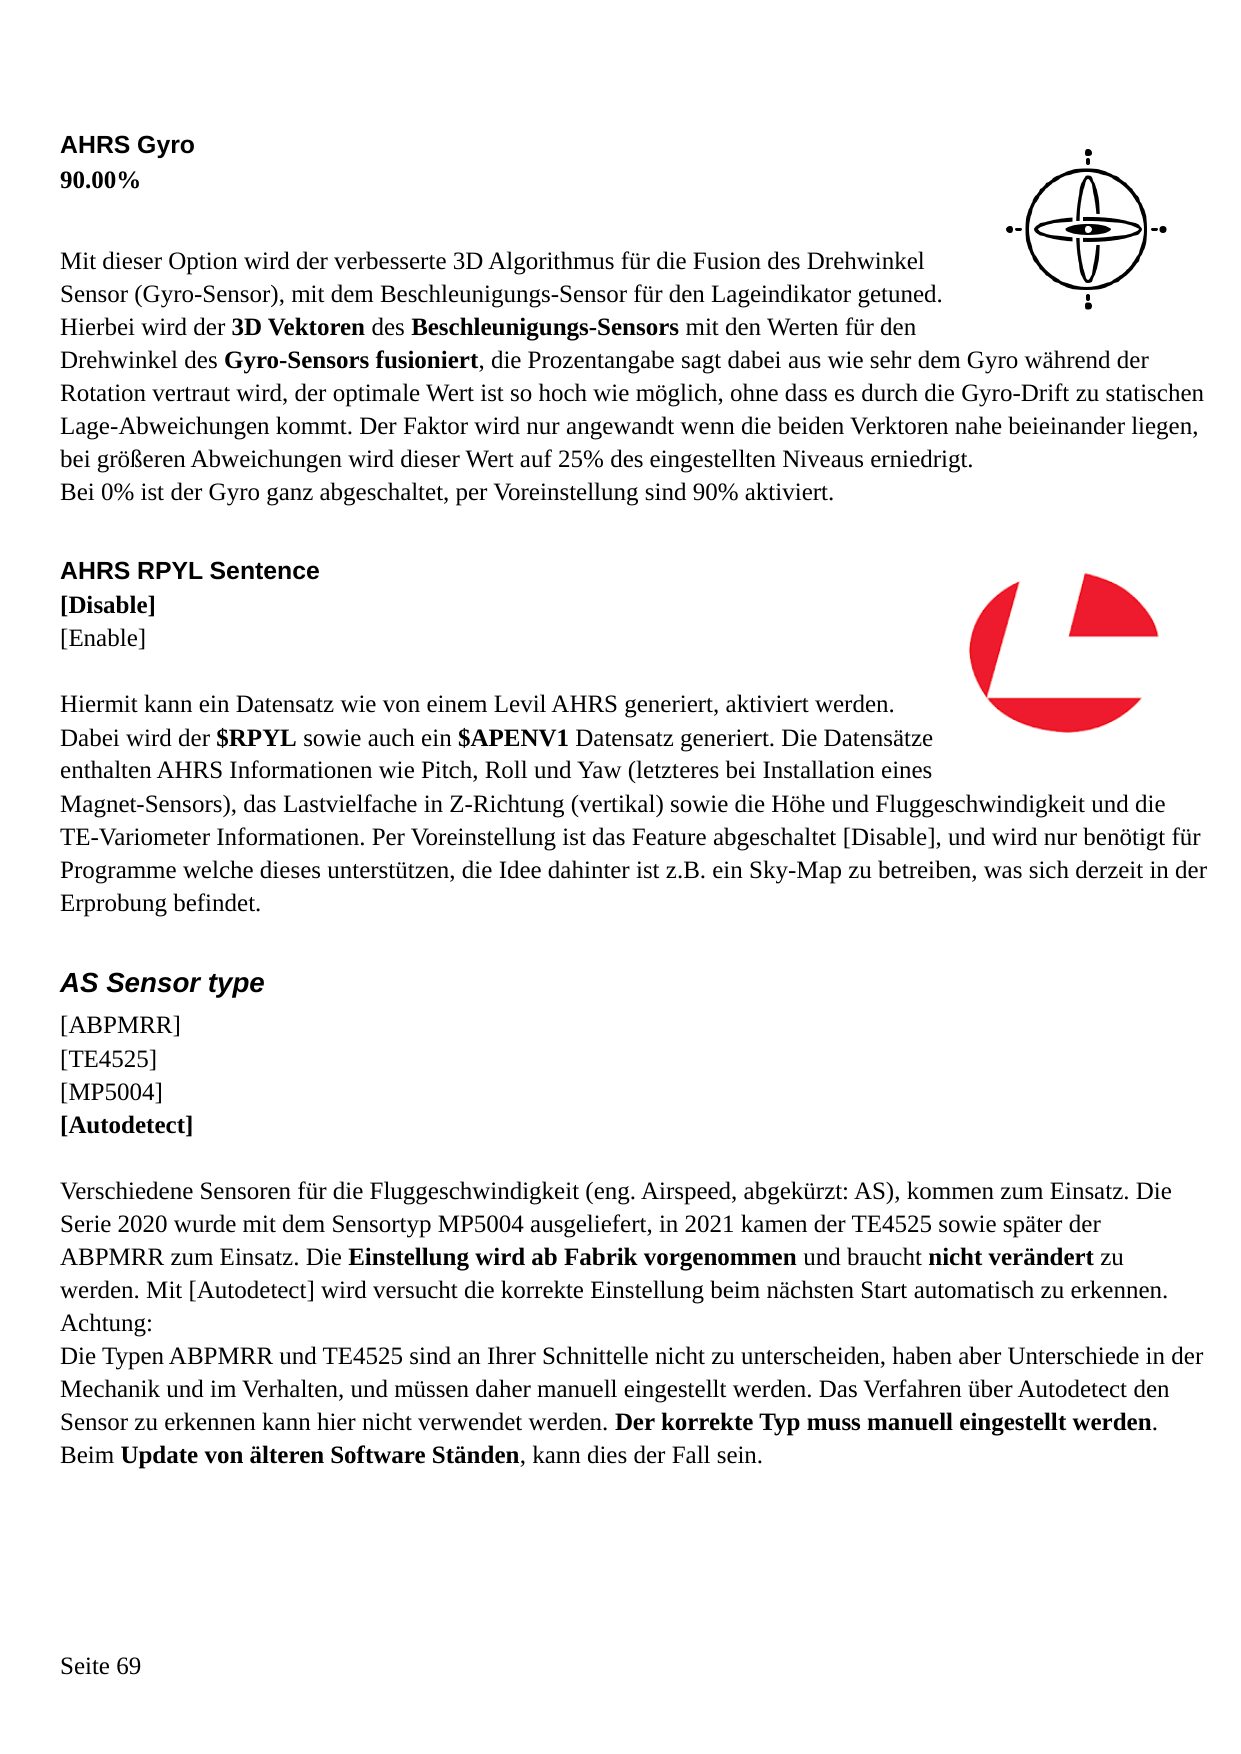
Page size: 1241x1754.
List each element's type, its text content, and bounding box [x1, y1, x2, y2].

text Die Typen ABPMRR und TE4525 sind an Ihrer Schnittelle nicht zu unterscheiden, haben aber Unterschiede in der Mechanik und im Verhalten, und müssen daher manuell eingestellt werden. Das Verfahren über Autodetect den Sensor zu erkennen kann hier nicht verwendet werden. Der korrekte Typ muss manuell eingestellt werden. Beim Update von älteren Software Ständen, kann dies der Fall sein. [60, 1341, 1207, 1469]
subtitle AHRS Gyro [60, 131, 1207, 159]
text Bei 0% ist der Gyro ganz abgeschaltet, per Voreinstellung sind 90% aktiviert. [60, 477, 1207, 506]
subtitle AS Sensor type [60, 966, 1207, 998]
text [MP5004] [60, 1077, 1207, 1105]
text [ABPMRR] [60, 1011, 1207, 1039]
text [Enable] [60, 623, 955, 652]
text [1180, 591, 1207, 619]
text Achtung: [60, 1308, 1207, 1337]
picture [999, 142, 1173, 316]
text [Autodetect] [60, 1110, 1207, 1138]
text [1180, 623, 1207, 652]
text 90.00% [60, 165, 999, 194]
text Mit dieser Option wird der verbesserte 3D Algorithmus für die Fusion des Drehwinkel Sensor (Gyro-Sensor), mit dem Beschleunigungs-Sensor für den Lageindikator getuned. Hierbei wird der 3D Vektoren des Beschleunigungs-Sensors mit den Werten für den Drehwinkel des Gyro-Sensors fusioniert, die Prozentangabe sagt dabei aus wie sehr dem Gyro während der Rotation vertraut wird, der optimale Wert ist so hoch wie möglich, ohne dass es durch die Gyro-Drift zu statischen Lage-Abweichungen kommt. Der Faktor wird nur angewandt wenn die beiden Verktoren nahe beieinander liegen, bei größeren Abweichungen wird dieser Wert auf 25% des eingestellten Niveaus erniedrigt. [60, 246, 1207, 473]
text [1173, 165, 1207, 194]
text [Disable] [60, 591, 955, 619]
text Hiermit kann ein Datensatz wie von einem Levil AHRS generiert, aktiviert werden. Dabei wird der $RPYL sowie auch ein $APENV1 Datensatz generiert. Die Datensätze enthalten AHRS Informationen wie Pitch, Roll und Yaw (letzteres bei Installation eines Magnet-Sensors), das Lastvielfache in Z-Richtung (vertikal) sowie die Höhe und Fluggeschwindigkeit und die TE-Variometer Informationen. Per Voreinstellung ist das Feature abgeschaltet [Disable], und wird nur benötigt für Programme welche dieses unterstützen, die Idee dahinter ist z.B. ein Sky-Map zu betreiben, was sich derzeit in der Erprobung befindet. [60, 689, 1207, 916]
text [TE4525] [60, 1044, 1207, 1072]
subtitle [1180, 556, 1207, 584]
subtitle AHRS RPYL Sentence [60, 556, 955, 584]
picture [955, 554, 1180, 763]
text Verschiedene Sensoren für die Fluggeschwindigkeit (eng. Airspeed, abgekürzt: AS), kommen zum Einsatz. Die Serie 2020 wurde mit dem Sensortyp MP5004 ausgeliefert, in 2021 kamen der TE4525 sowie später der ABPMRR zum Einsatz. Die Einstellung wird ab Fabrik vorgenommen und braucht nicht verändert zu werden. Mit [Autodetect] wird versucht die korrekte Einstellung beim nächsten Start automatisch zu erkennen. [60, 1176, 1207, 1303]
